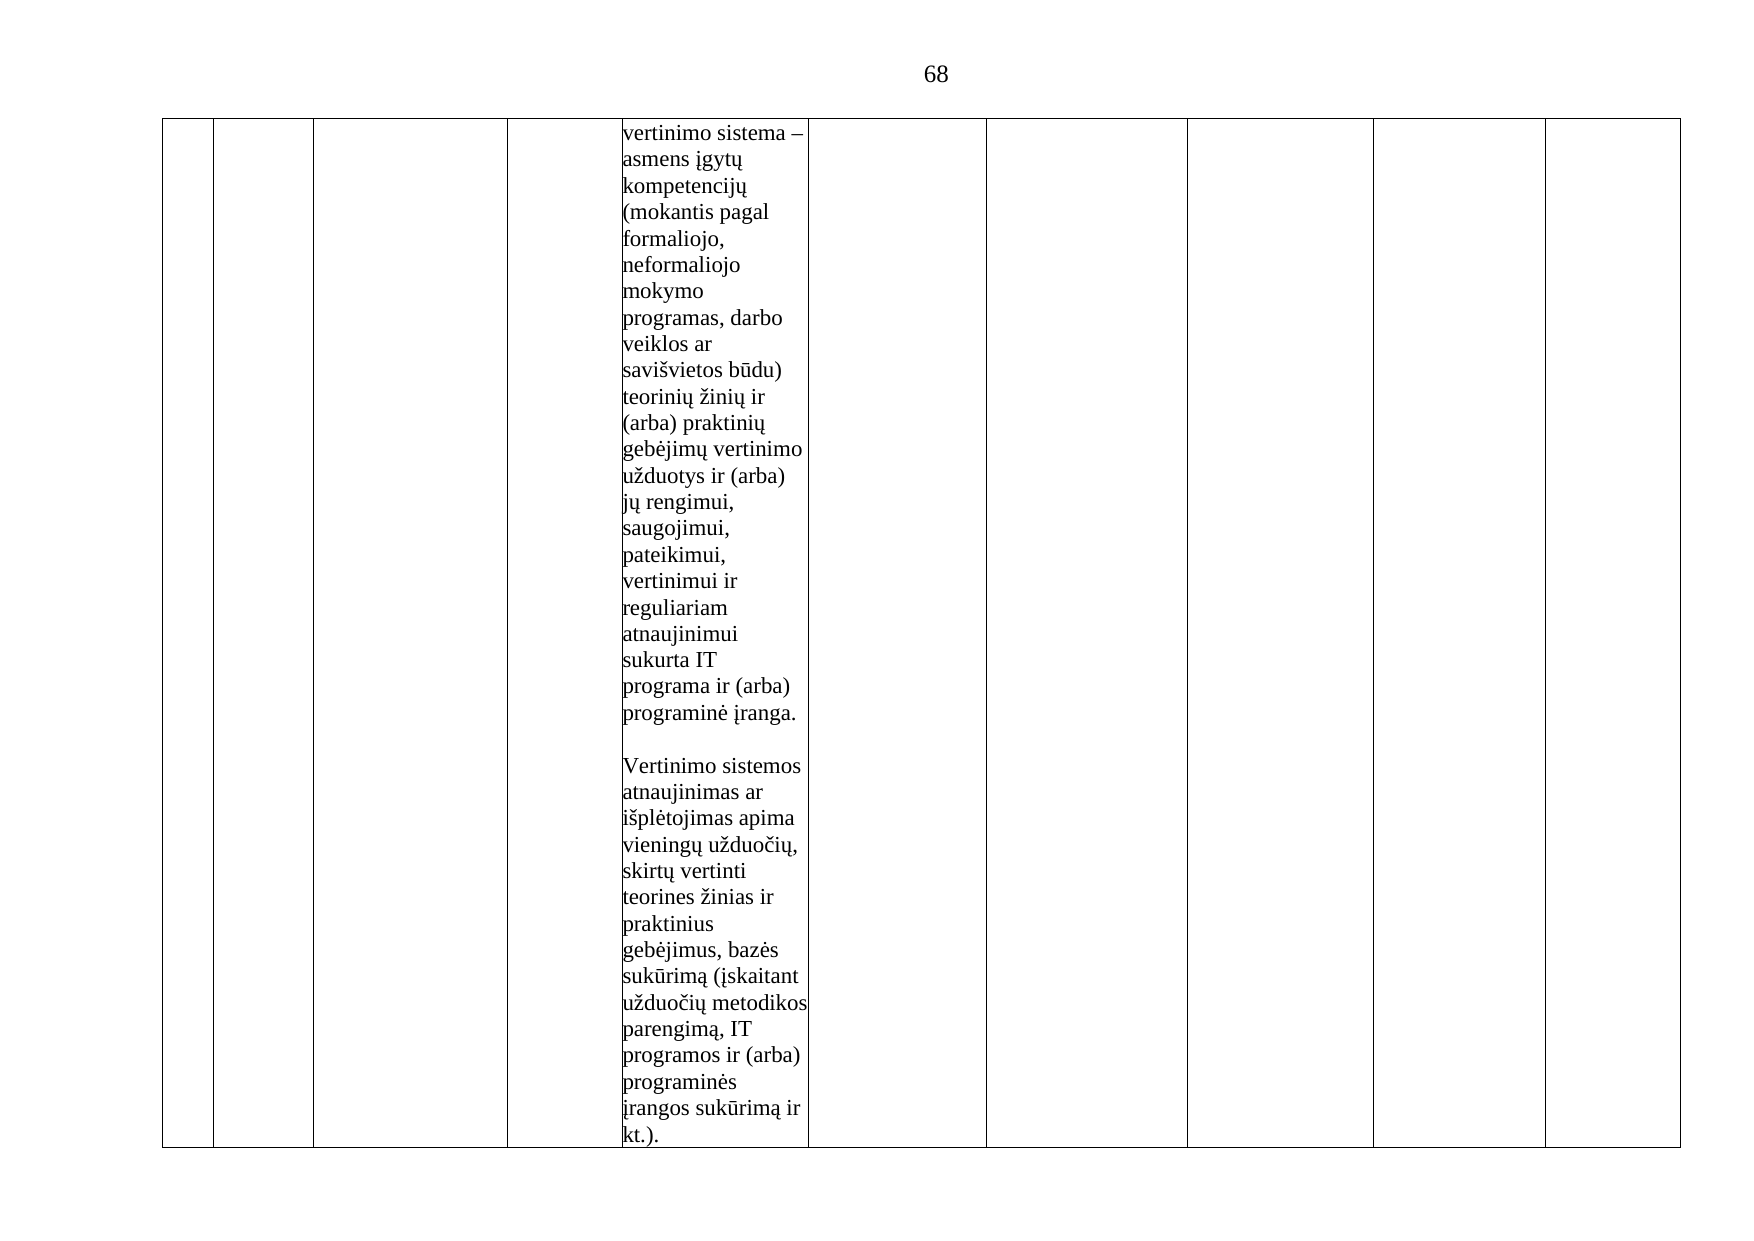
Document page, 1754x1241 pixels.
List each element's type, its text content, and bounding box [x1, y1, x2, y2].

table_cell [508, 119, 622, 1147]
table_cell [987, 119, 1187, 1147]
table_cell [314, 119, 507, 1147]
table_cell [809, 119, 986, 1147]
table_cell [1546, 119, 1680, 1147]
table_cell [214, 119, 313, 1147]
table_cell [1188, 119, 1373, 1147]
table_cell vertinimo sistema – asmens įgytų kompetencijų (mokantis pagal formaliojo, neformaliojo mokymo programas, darbo veiklos ar savišvietos būdu) teorinių žinių ir (arba) praktinių gebėjimų vertinimo užduotys ir (arba) jų rengimui, saugojimui, pateikimui, vertinimui ir reguliariam atnaujinimui sukurta IT programa ir (arba) programinė įranga. Vertinimo sistemos atnaujinimas ar išplėtojimas apima vieningų užduočių, skirtų vertinti teorines žinias ir praktinius gebėjimus, bazės sukūrimą (įskaitant užduočių metodikos parengimą, IT programos ir (arba) programinės įrangos sukūrimą ir kt.). [623, 119, 808, 1147]
table_cell [1374, 119, 1545, 1147]
table_cell [163, 119, 213, 1147]
